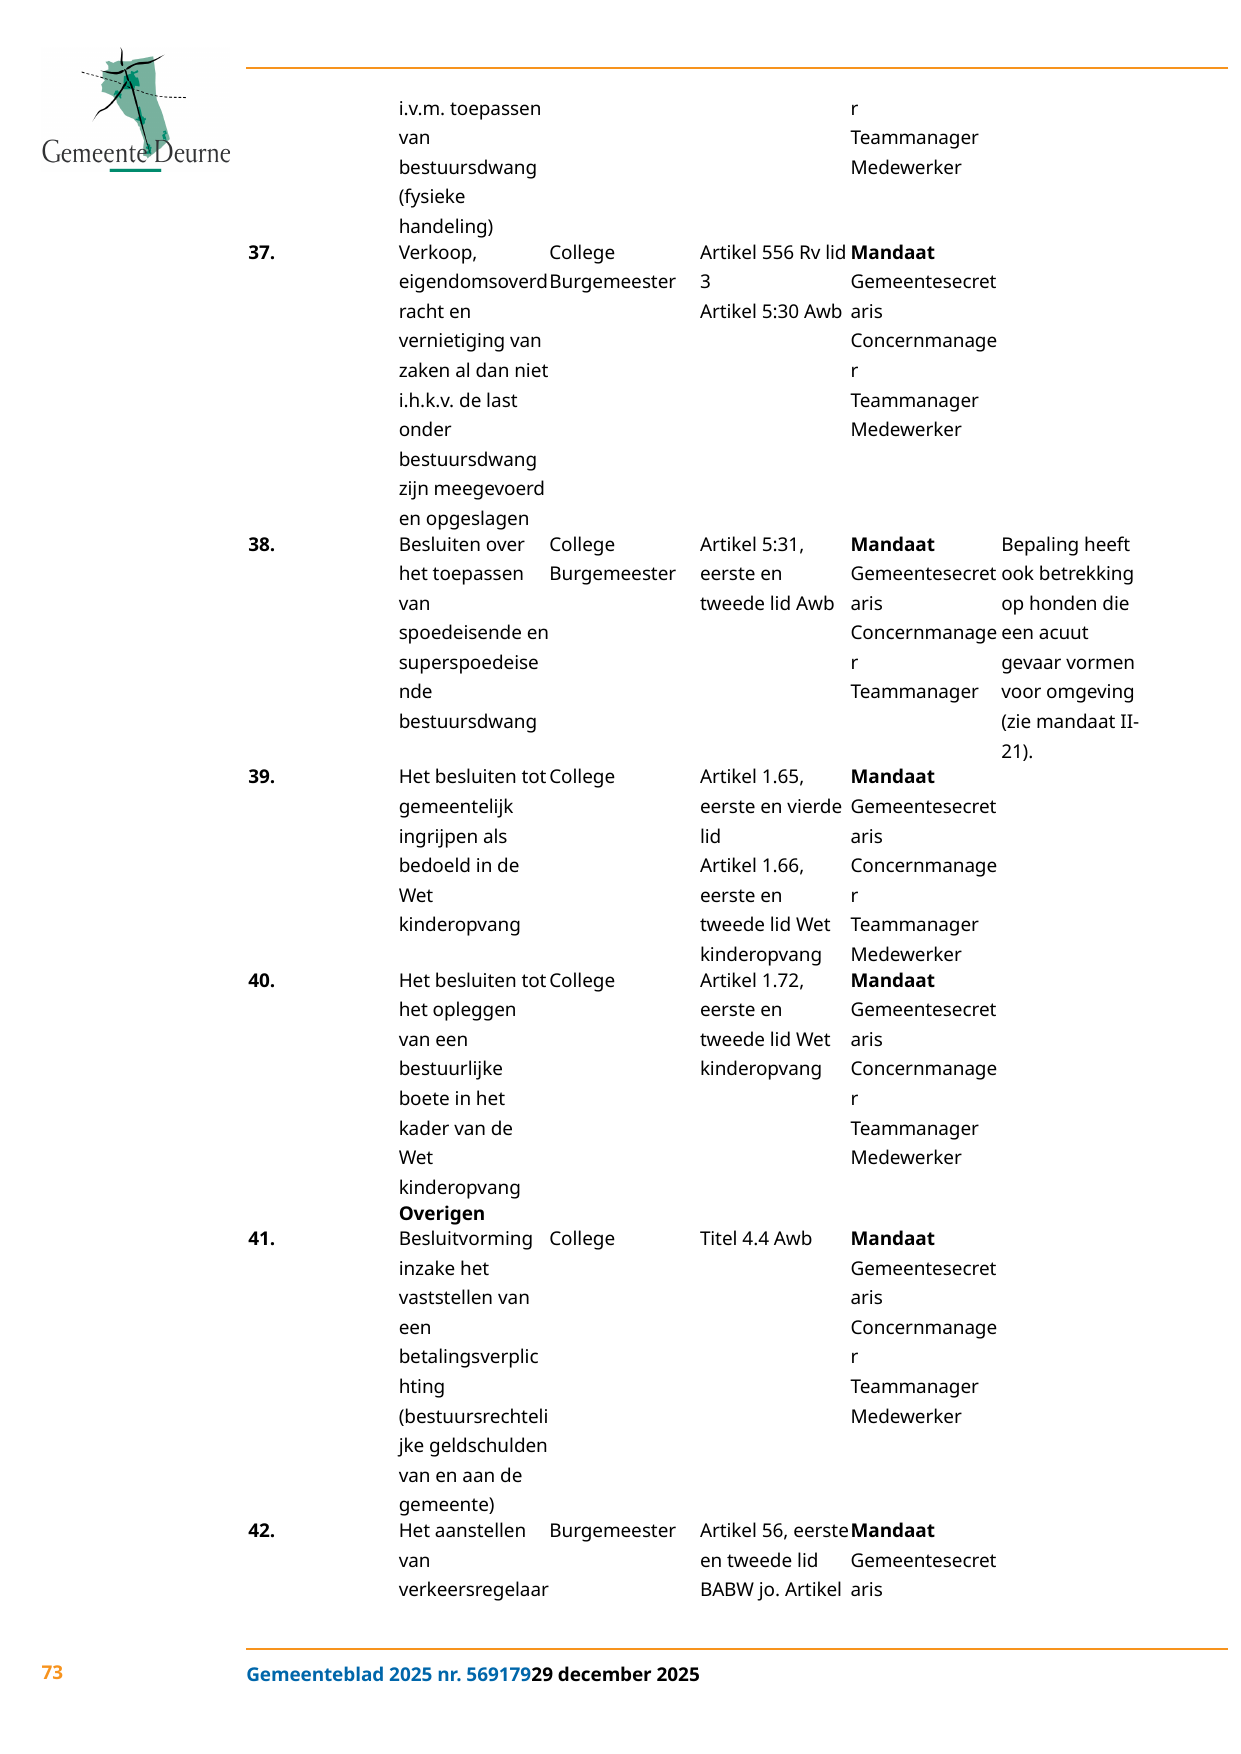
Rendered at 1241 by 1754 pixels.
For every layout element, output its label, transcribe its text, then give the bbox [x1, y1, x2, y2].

table_cell r Teammanager Medewerker [850, 95, 1001, 239]
table_cell [248, 1200, 398, 1225]
table_cell i.v.m. toepassen van bestuursdwang (fysieke handeling) [399, 95, 549, 239]
table_cell College [549, 764, 700, 967]
table_cell Mandaat Gemeentesecretaris Concernmanager Teammanager Medewerker [850, 967, 1001, 1200]
table_cell Artikel 1.65, eerste en vierde lid Artikel 1.66, eerste en tweede lid Wet kinderopvang [700, 764, 850, 967]
table_cell [700, 95, 850, 239]
table_cell Mandaat Gemeentesecretaris Concernmanager Teammanager Medewerker [850, 764, 1001, 967]
table_cell Het besluiten tot gemeentelijk ingrijpen als bedoeld in de Wet kinderopvang [399, 764, 549, 967]
table_cell [1001, 1518, 1152, 1602]
table_cell Mandaat Gemeentesecretaris Concernmanager Teammanager [850, 531, 1001, 764]
table_cell 41. [248, 1225, 398, 1517]
table_cell Titel 4.4 Awb [700, 1225, 850, 1517]
table_cell Mandaat Gemeentesecretaris Concernmanager Teammanager Medewerker [850, 239, 1001, 531]
table_cell Besluiten over het toepassen van spoedeisende en superspoedeisende bestuursdwang [399, 531, 549, 764]
picture [41, 47, 231, 172]
table_cell 39. [248, 764, 398, 967]
table_cell 37. [248, 239, 398, 531]
table_cell College [549, 967, 700, 1200]
table_cell 38. [248, 531, 398, 764]
table_cell Artikel 5:31, eerste en tweede lid Awb [700, 531, 850, 764]
table_cell [1001, 967, 1152, 1200]
table_cell Het aanstellen van verkeersregelaar [399, 1518, 549, 1602]
table_cell 40. [248, 967, 398, 1200]
table_cell [1001, 764, 1152, 967]
table_cell College Burgemeester [549, 239, 700, 531]
table_cell Overigen [399, 1200, 1152, 1225]
table_cell [549, 95, 700, 239]
table_cell College Burgemeester [549, 531, 700, 764]
table_cell Mandaat Gemeentesecretaris [850, 1518, 1001, 1602]
table_cell College [549, 1225, 700, 1517]
table_cell Burgemeester [549, 1518, 700, 1602]
table_cell Besluitvorming inzake het vaststellen van een betalingsverplichting (bestuursrechtelijke geldschulden van en aan de gemeente) [399, 1225, 549, 1517]
table_cell Verkoop, eigendomsoverdracht en vernietiging van zaken al dan niet i.h.k.v. de last onder bestuursdwang zijn meegevoerd en opgeslagen [399, 239, 549, 531]
table_cell Artikel 56, eerste en tweede lid BABW jo. Artikel [700, 1518, 850, 1602]
table_cell Bepaling heeft ook betrekking op honden die een acuut gevaar vormen voor omgeving (zie mandaat II-21). [1001, 531, 1152, 764]
table_cell Artikel 556 Rv lid 3 Artikel 5:30 Awb [700, 239, 850, 531]
table_cell [1001, 95, 1152, 239]
table_cell Het besluiten tot het opleggen van een bestuurlijke boete in het kader van de Wet kinderopvang [399, 967, 549, 1200]
table_cell [1001, 239, 1152, 531]
table_cell 42. [248, 1518, 398, 1602]
table_cell [1001, 1225, 1152, 1517]
table_cell Mandaat Gemeentesecretaris Concernmanager Teammanager Medewerker [850, 1225, 1001, 1517]
table_cell Artikel 1.72, eerste en tweede lid Wet kinderopvang [700, 967, 850, 1200]
table_cell [248, 95, 398, 239]
